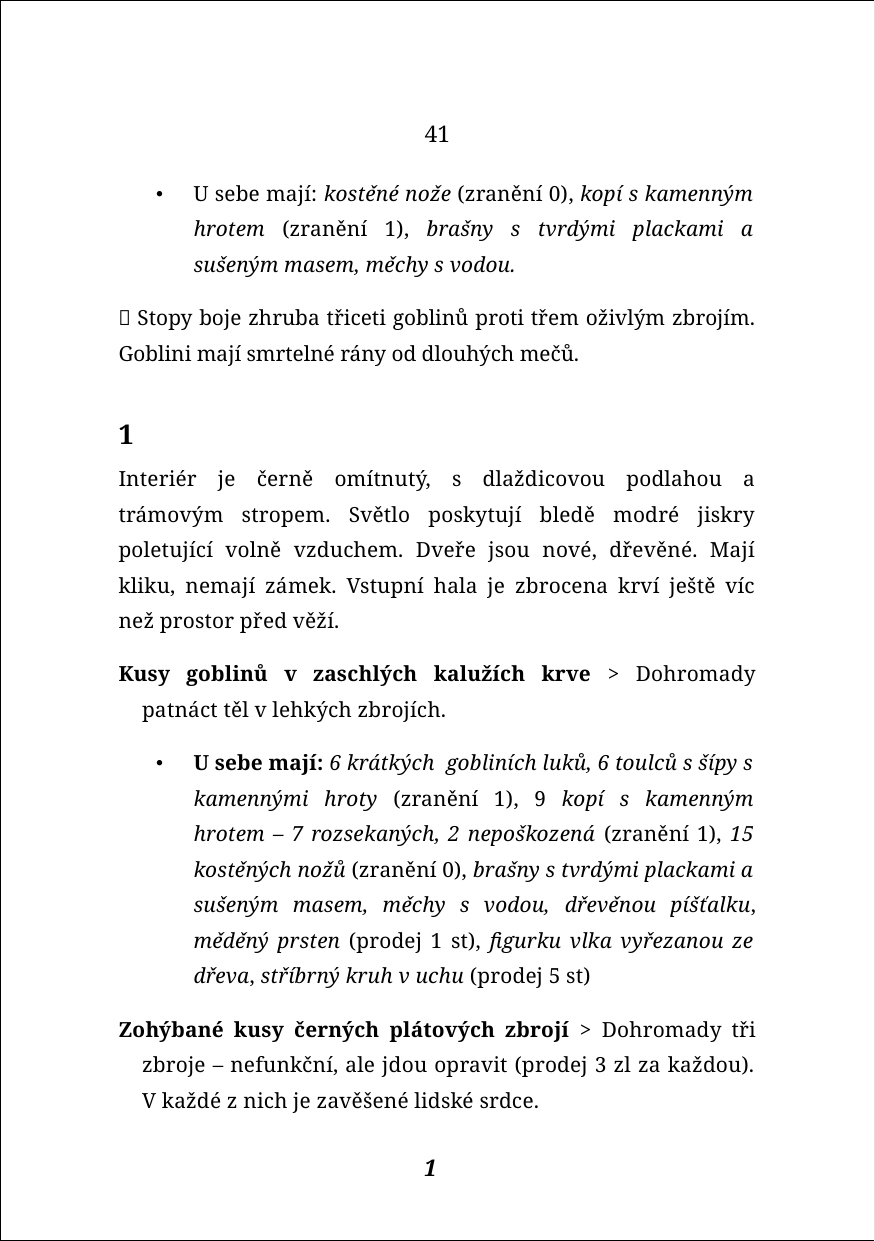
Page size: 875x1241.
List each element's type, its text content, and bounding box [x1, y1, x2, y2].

text 👣 Stopy boje zhruba třiceti goblinů proti třem oživlým zbrojím. Goblini mají smrtelné rány od dlouhých mečů. [118, 303, 756, 367]
subtitle 1 [118, 416, 756, 452]
text Zohýbané kusy černých plátových zbrojí > Dohromady tři zbroje – nefunkční, ale jdou opravit (prodej 3 zl za každou). V každé z nich je zavěšené lidské srdce. [118, 1015, 756, 1114]
list U sebe mají: kostěné nože (zranění 0), kopí s kamenným hrotem (zranění 1), brašny s tvrdými plackami a sušeným masem, měchy s vodou. [156, 179, 756, 278]
list U sebe mají: 6 krátkých gobliních luků, 6 toulců s šípy s kamennými hroty (zranění 1), 9 kopí s kamenným hrotem – 7 rozsekaných, 2 nepoškozená (zranění 1), 15 kostěných nožů (zranění 0), brašny s tvrdými plackami a sušeným masem, měchy s vodou, dřevěnou píšťalku, měděný prsten (prodej 1 st), figurku vlka vyřezanou ze dřeva, stříbrný kruh v uchu (prodej 5 st) [156, 748, 756, 990]
text Kusy goblinů v zaschlých kalužích krve > Dohromady patnáct těl v lehkých zbrojích. [118, 659, 756, 723]
text Interiér je černě omítnutý, s dlaždicovou podlahou a trámovým stropem. Světlo poskytují bledě modré jiskry poletující volně vzduchem. Dveře jsou nové, dřevěné. Mají kliku, nemají zámek. Vstupní hala je zbrocena krví ještě víc než prostor před věží. [118, 464, 756, 635]
